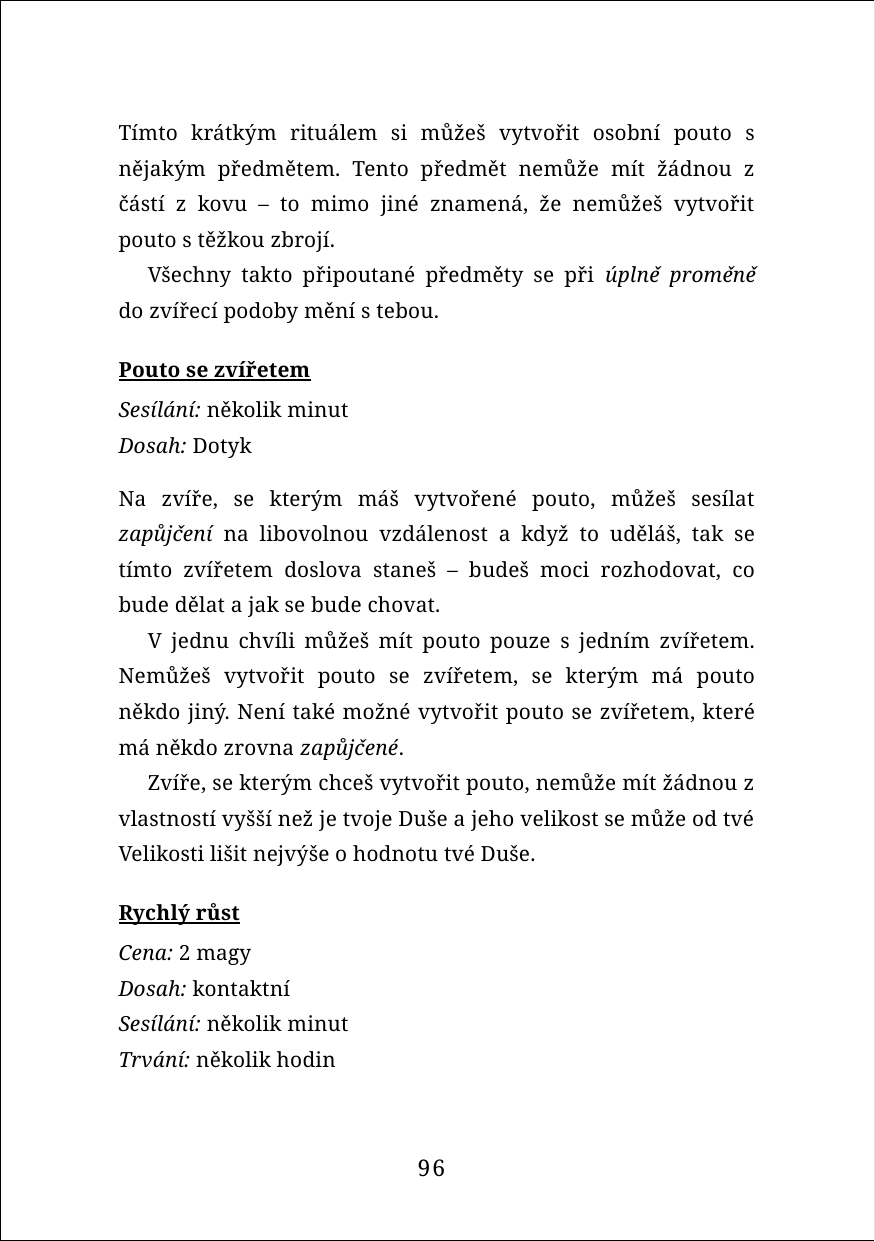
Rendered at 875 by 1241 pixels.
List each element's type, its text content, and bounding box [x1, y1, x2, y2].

subtitle Pouto se zvířetem [118, 355, 756, 383]
text Tímto krátkým rituálem si můžeš vytvořit osobní pouto s nějakým předmětem. Tento předmět nemůže mít žádnou z částí z kovu – to mimo jiné znamená, že nemůžeš vytvořit pouto s těžkou zbrojí. Všechny takto připoutané předměty se při úplně proměně do zvířecí podoby mění s tebou. [118, 118, 756, 324]
text Na zvíře, se kterým máš vytvořené pouto, můžeš sesílat zapůjčení na libovolnou vzdálenost a když to uděláš, tak se tímto zvířetem doslova staneš – budeš moci rozhodovat, co bude dělat a jak se bude chovat. V jednu chvíli můžeš mít pouto pouze s jedním zvířetem. Nemůžeš vytvořit pouto se zvířetem, se kterým má pouto někdo jiný. Není také možné vytvořit pouto se zvířetem, které má někdo zrovna zapůjčené. Zvíře, se kterým chceš vytvořit pouto, nemůže mít žádnou z vlastností vyšší než je tvoje Duše a jeho velikost se může od tvé Velikosti lišit nejvýše o hodnotu tvé Duše. [118, 484, 756, 868]
text Sesílání: několik minut Dosah: Dotyk [118, 395, 756, 459]
text Cena: 2 magy Dosah: kontaktní Sesílání: několik minut Trvání: několik hodin [118, 938, 756, 1073]
subtitle Rychlý růst [118, 898, 756, 927]
